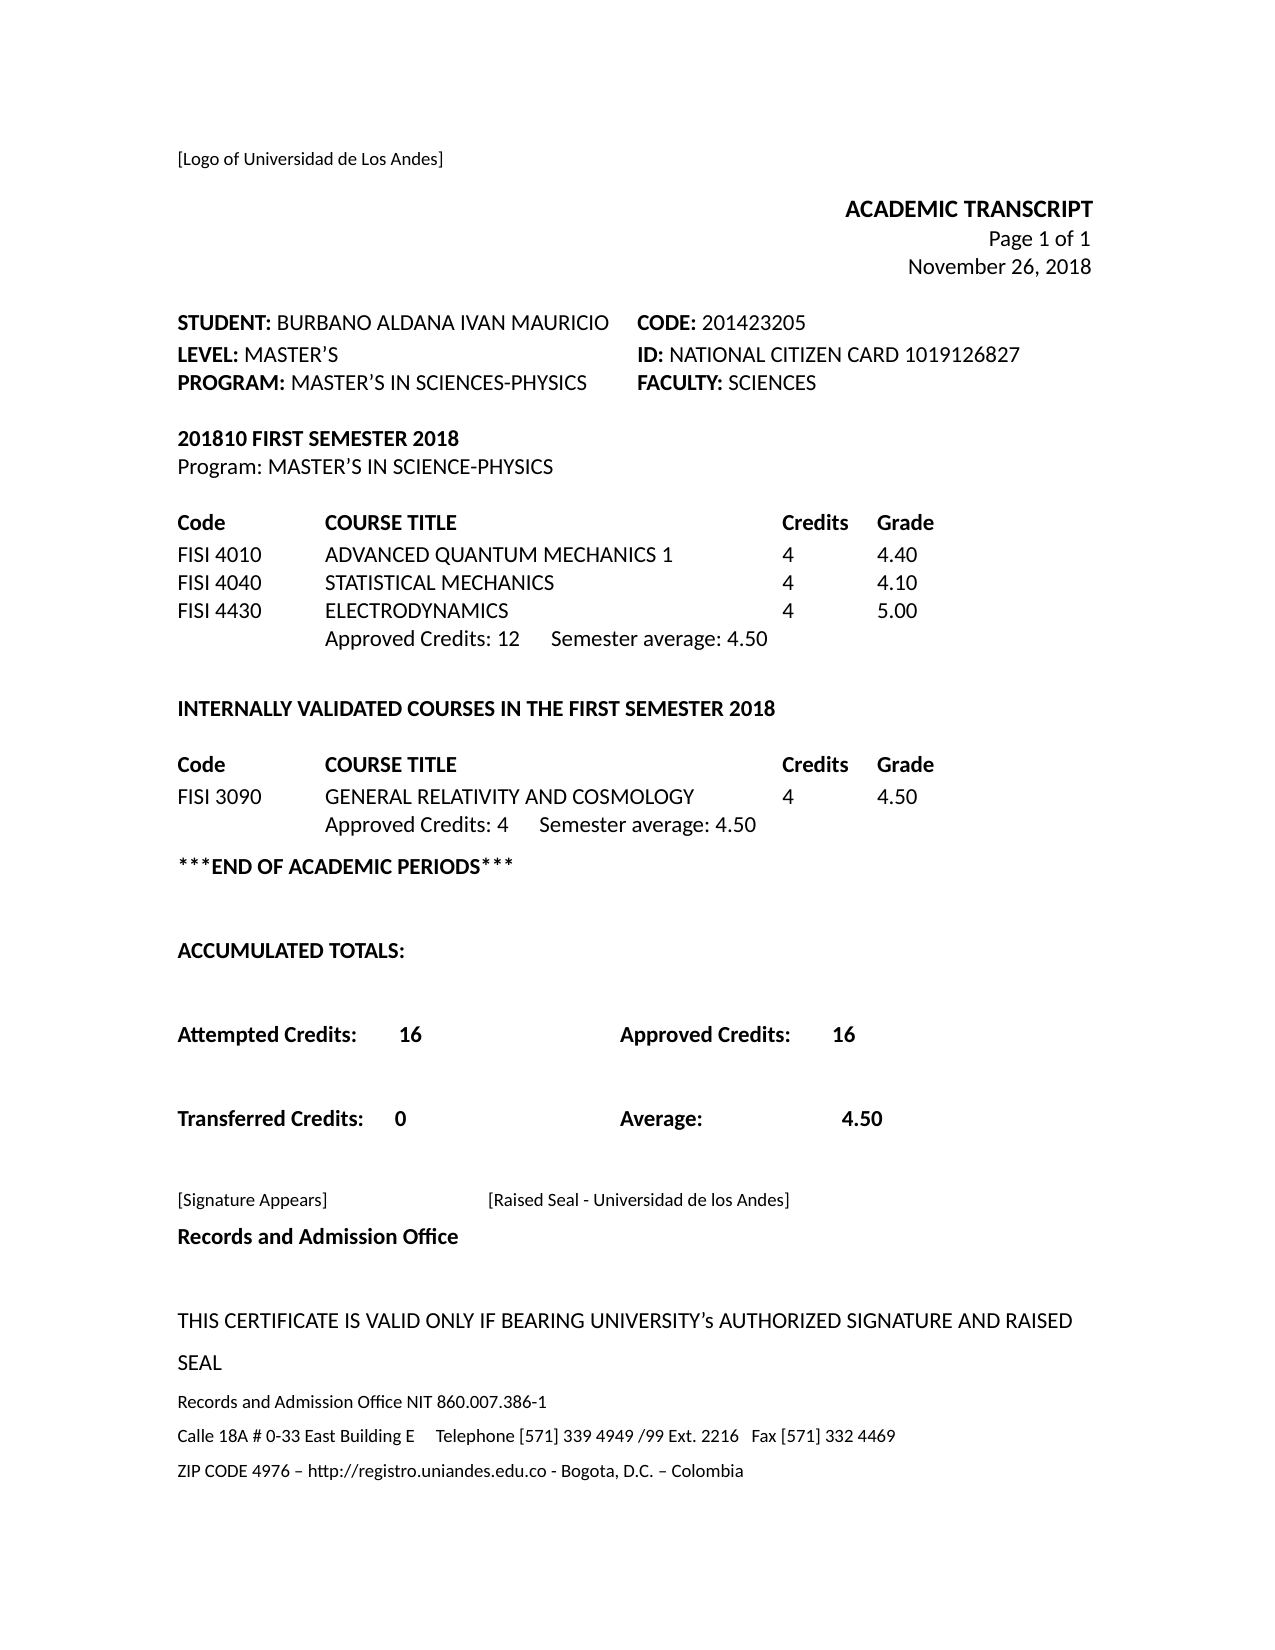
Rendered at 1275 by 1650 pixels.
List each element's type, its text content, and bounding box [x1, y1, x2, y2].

table_header COURSE TITLE [314, 508, 771, 540]
table_cell STATISTICAL MECHANICS [314, 568, 771, 596]
table_cell ID: NATIONAL CITIZEN CARD 1019126827 [626, 340, 1086, 368]
text [Logo of Universidad de Los Andes] [177, 148, 1098, 171]
text ***END OF ACADEMIC PERIODS*** [177, 852, 1098, 880]
table_header Code [166, 750, 314, 782]
table_cell 4.10 [866, 568, 1086, 596]
table_cell GENERAL RELATIVITY AND COSMOLOGY [314, 782, 771, 810]
table_cell FACULTY: SCIENCES [626, 368, 1086, 396]
table_cell FISI 3090 [166, 782, 314, 810]
text THIS CERTIFICATE IS VALID ONLY IF BEARING UNIVERSITY’s AUTHORIZED SIGNATURE AND RAISED SEAL [177, 1306, 1098, 1376]
table_cell 4.50 [866, 782, 1086, 810]
table_header 201810 FIRST SEMESTER 2018 Program: MASTER’S IN SCIENCE-PHYSICS [166, 424, 1086, 480]
subtitle ACADEMIC TRANSCRIPT [177, 193, 1098, 224]
table_cell 5.00 [866, 596, 1086, 624]
table_cell ADVANCED QUANTUM MECHANICS 1 [314, 540, 771, 568]
table_header Grade [866, 508, 1086, 540]
table_header Grade [866, 750, 1086, 782]
table_header Credits [771, 508, 866, 540]
text Calle 18A # 0-33 East Building E Telephone [571] 339 4949 /99 Ext. 2216 Fax [571] 332 4469 [177, 1424, 1098, 1447]
text November 26, 2018 [177, 252, 1098, 280]
table_header Code [166, 508, 314, 540]
table_cell 4 [771, 596, 866, 624]
table_header COURSE TITLE [314, 750, 771, 782]
text Transferred Credits: 0 Average: 4.50 [177, 1104, 1098, 1132]
text Approved Credits: 12 Semester average: 4.50 [251, 624, 1098, 652]
subtitle Records and Admission Office [177, 1222, 1098, 1250]
subtitle ACCUMULATED TOTALS: [177, 936, 1098, 964]
table_cell FISI 4040 [166, 568, 314, 596]
table_cell ELECTRODYNAMICS [314, 596, 771, 624]
text Page 1 of 1 [177, 224, 1098, 252]
table_cell FISI 4430 [166, 596, 314, 624]
table_header STUDENT: BURBANO ALDANA IVAN MAURICIO [166, 308, 626, 340]
text Approved Credits: 4 Semester average: 4.50 [251, 810, 1098, 838]
table_cell LEVEL: MASTER’S [166, 340, 626, 368]
table_cell 4 [771, 782, 866, 810]
table_cell FISI 4010 [166, 540, 314, 568]
table_header Credits [771, 750, 866, 782]
table_header INTERNALLY VALIDATED COURSES IN THE FIRST SEMESTER 2018 [166, 694, 1086, 722]
text Attempted Credits: 16 Approved Credits: 16 [177, 1020, 1098, 1048]
table_cell PROGRAM: MASTER’S IN SCIENCES-PHYSICS [166, 368, 626, 396]
subtitle Records and Admission Office NIT 860.007.386-1 [177, 1390, 1098, 1413]
table_cell 4 [771, 540, 866, 568]
table_cell 4.40 [866, 540, 1086, 568]
text [Signature Appears] [Raised Seal - Universidad de los Andes] [177, 1188, 1098, 1211]
table_cell 4 [771, 568, 866, 596]
table_header CODE: 201423205 [626, 308, 1086, 340]
text ZIP CODE 4976 – http://registro.uniandes.edu.co - Bogota, D.C. – Colombia [177, 1459, 1098, 1482]
